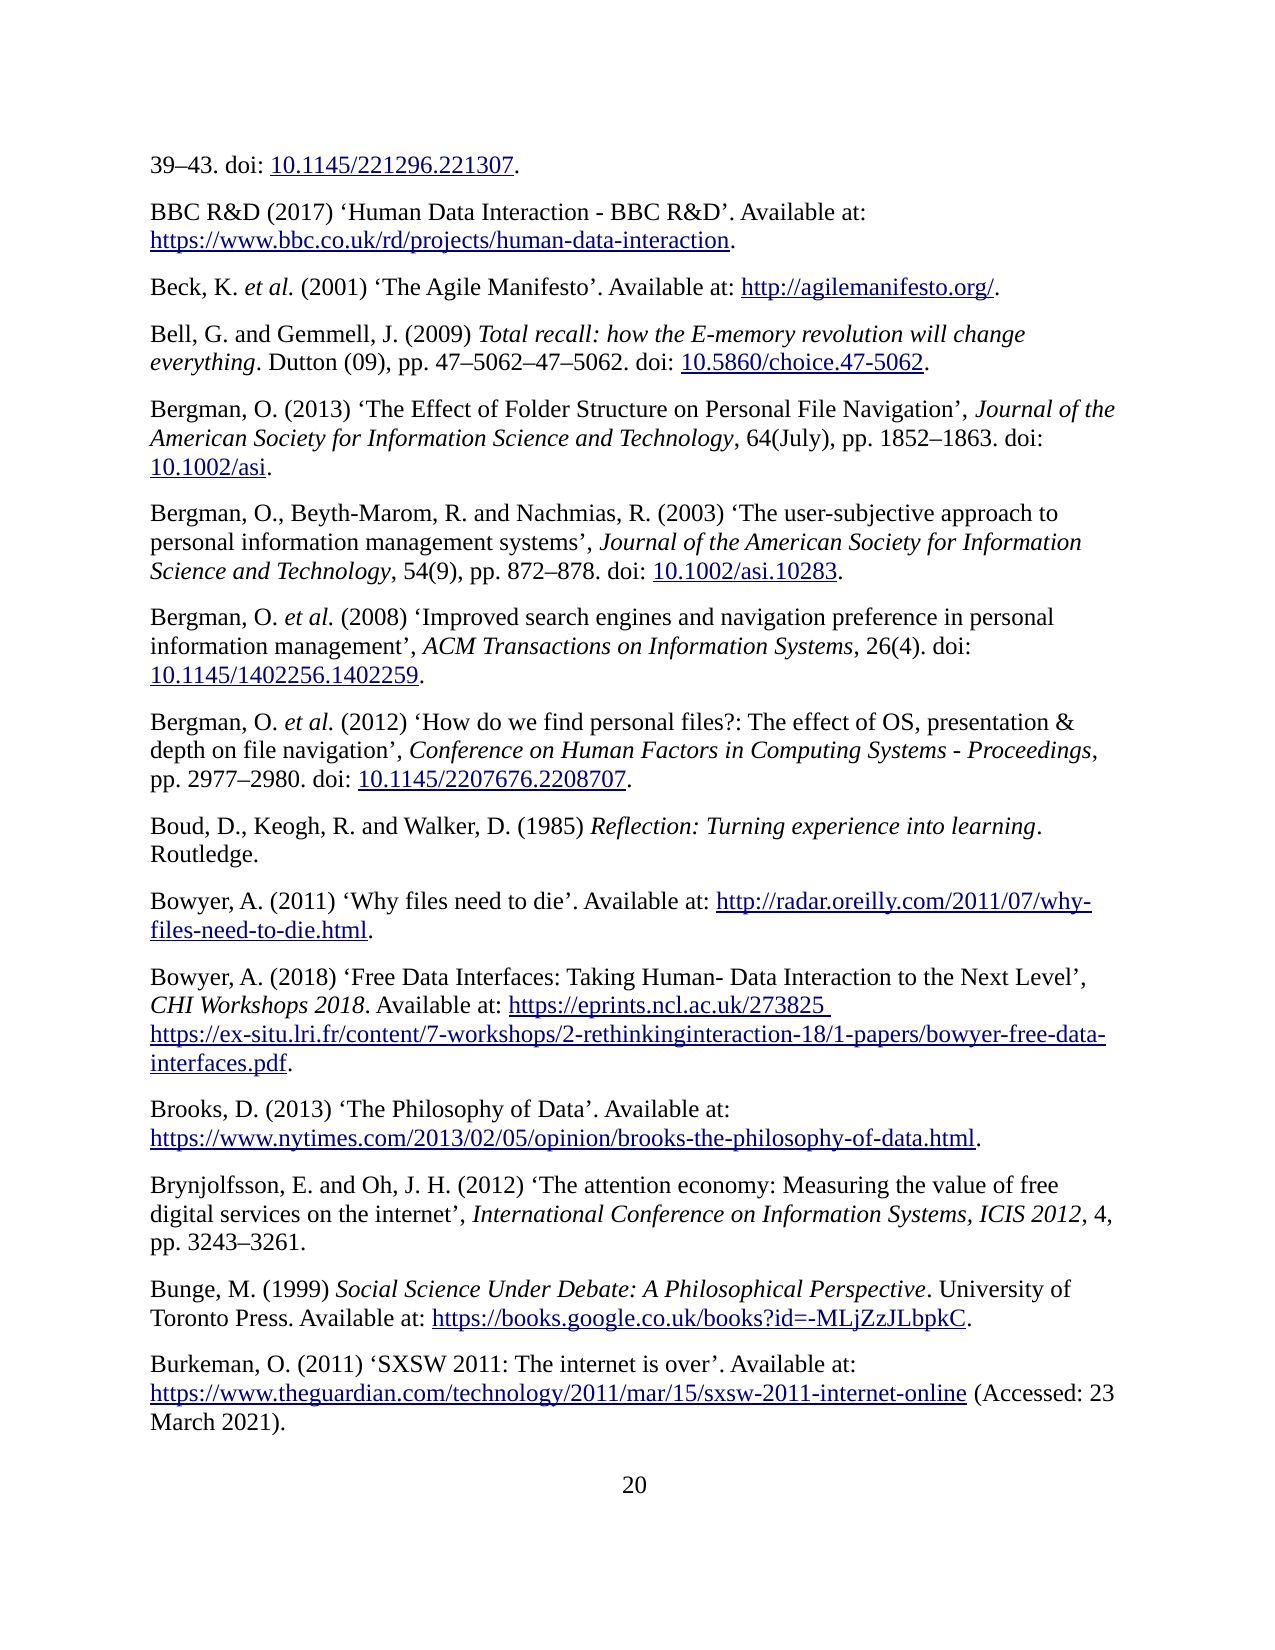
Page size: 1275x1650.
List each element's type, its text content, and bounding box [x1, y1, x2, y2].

text Bergman, O. et al. (2008) ‘Improved search engines and navigation preference in personal information management’, ACM Transactions on Information Systems, 26(4). doi: 10.1145/1402256.1402259. [150, 602, 1125, 689]
text Beck, K. et al. (2001) ‘The Agile Manifesto’. Available at: http://agilemanifesto.org/. [150, 272, 1125, 301]
text Burkeman, O. (2011) ‘SXSW 2011: The internet is over’. Available at: https://www.theguardian.com/technology/2011/mar/15/sxsw-2011-internet-online (Accessed: 23 March 2021). [150, 1349, 1125, 1436]
text Bell, G. and Gemmell, J. (2009) Total recall: how the E-memory revolution will change everything. Dutton (09), pp. 47–5062–47–5062. doi: 10.5860/choice.47-5062. [150, 319, 1125, 376]
text 39–43. doi: 10.1145/221296.221307. [150, 150, 1125, 179]
text Brynjolfsson, E. and Oh, J. H. (2012) ‘The attention economy: Measuring the value of free digital services on the internet’, International Conference on Information Systems, ICIS 2012, 4, pp. 3243–3261. [150, 1170, 1125, 1256]
text Bergman, O., Beyth-Marom, R. and Nachmias, R. (2003) ‘The user-subjective approach to personal information management systems’, Journal of the American Society for Information Science and Technology, 54(9), pp. 872–878. doi: 10.1002/asi.10283. [150, 498, 1125, 584]
text Boud, D., Keogh, R. and Walker, D. (1985) Reflection: Turning experience into learning. Routledge. [150, 811, 1125, 868]
text Bowyer, A. (2018) ‘Free Data Interfaces: Taking Human- Data Interaction to the Next Level’, CHI Workshops 2018. Available at: https://eprints.ncl.ac.uk/273825 https://ex-situ.lri.fr/content/7-workshops/2-rethinkinginteraction-18/1-papers/bowyer-free-data-interfaces.pdf. [150, 962, 1125, 1077]
text BBC R&D (2017) ‘Human Data Interaction - BBC R&D’. Available at: https://www.bbc.co.uk/rd/projects/human-data-interaction. [150, 197, 1125, 254]
text Brooks, D. (2013) ‘The Philosophy of Data’. Available at: https://www.nytimes.com/2013/02/05/opinion/brooks-the-philosophy-of-data.html. [150, 1094, 1125, 1152]
text Bowyer, A. (2011) ‘Why files need to die’. Available at: http://radar.oreilly.com/2011/07/why-files-need-to-die.html. [150, 886, 1125, 944]
text Bunge, M. (1999) Social Science Under Debate: A Philosophical Perspective. University of Toronto Press. Available at: https://books.google.co.uk/books?id=-MLjZzJLbpkC. [150, 1274, 1125, 1332]
text Bergman, O. (2013) ‘The Effect of Folder Structure on Personal File Navigation’, Journal of the American Society for Information Science and Technology, 64(July), pp. 1852–1863. doi: 10.1002/asi. [150, 394, 1125, 480]
text Bergman, O. et al. (2012) ‘How do we find personal files?: The effect of OS, presentation & depth on file navigation’, Conference on Human Factors in Computing Systems - Proceedings, pp. 2977–2980. doi: 10.1145/2207676.2208707. [150, 707, 1125, 793]
